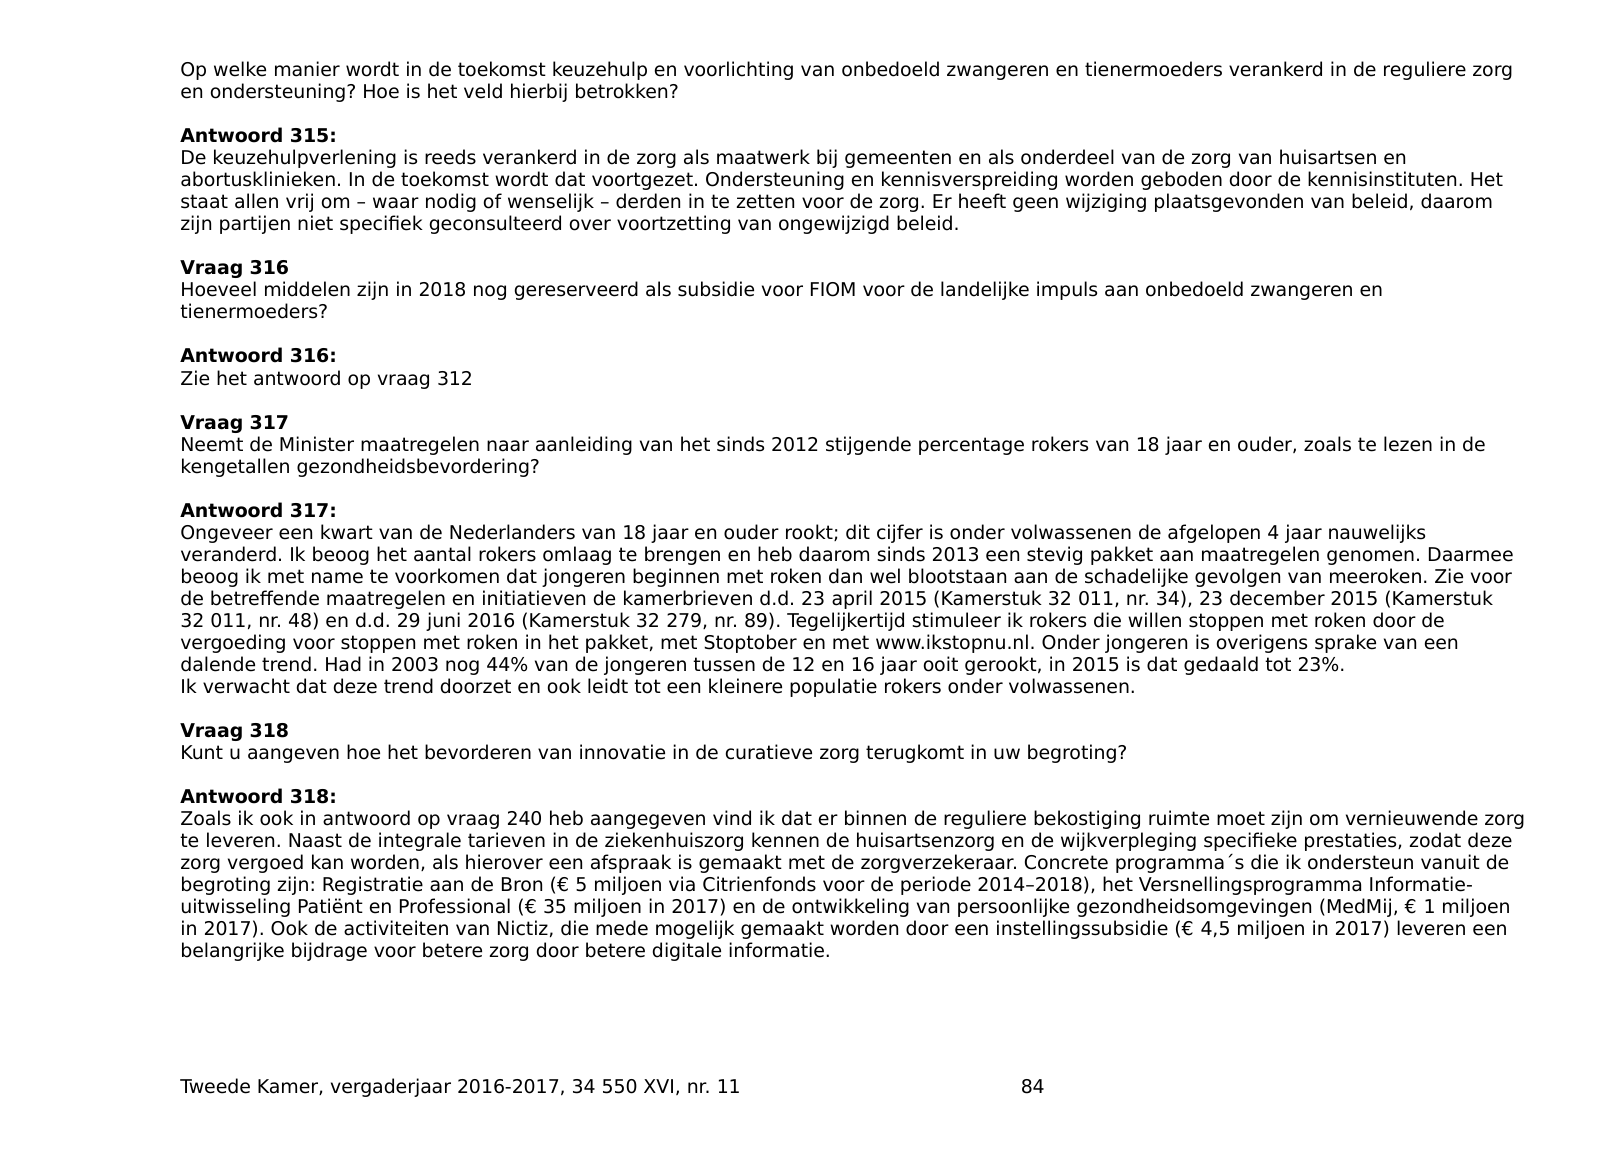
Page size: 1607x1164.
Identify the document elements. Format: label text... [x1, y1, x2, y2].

text Kunt u aangeven hoe het bevorderen van innovatie in de curatieve zorg terugkomt in uw begroting? [180, 742, 1529, 764]
text Antwoord 317: [180, 500, 1529, 522]
text Vraag 318 [180, 720, 1529, 742]
text Neemt de Minister maatregelen naar aanleiding van het sinds 2012 stijgende percentage rokers van 18 jaar en ouder, zoals te lezen in de kengetallen gezondheidsbevordering? [180, 433, 1529, 477]
text Ik verwacht dat deze trend doorzet en ook leidt tot een kleinere populatie rokers onder volwassenen. [180, 676, 1529, 697]
text Vraag 317 [180, 412, 1529, 433]
text Vraag 316 [180, 257, 1529, 279]
text De keuzehulpverlening is reeds verankerd in de zorg als maatwerk bij gemeenten en als onderdeel van de zorg van huisartsen en abortusklinieken. In de toekomst wordt dat voortgezet. Ondersteuning en kennisverspreiding worden geboden door de kennisinstituten. Het staat allen vrij om – waar nodig of wenselijk – derden in te zetten voor de zorg. Er heeft geen wijziging plaatsgevonden van beleid, daarom zijn partijen niet specifiek geconsulteerd over voortzetting van ongewijzigd beleid. [180, 147, 1529, 235]
text Antwoord 316: [180, 345, 1529, 367]
text Hoeveel middelen zijn in 2018 nog gereserveerd als subsidie voor FIOM voor de landelijke impuls aan onbedoeld zwangeren en tienermoeders? [180, 279, 1529, 323]
text Op welke manier wordt in de toekomst keuzehulp en voorlichting van onbedoeld zwangeren en tienermoeders verankerd in de reguliere zorg en ondersteuning? Hoe is het veld hierbij betrokken? [180, 59, 1529, 103]
text Zoals ik ook in antwoord op vraag 240 heb aangegeven vind ik dat er binnen de reguliere bekostiging ruimte moet zijn om vernieuwende zorg te leveren. Naast de integrale tarieven in de ziekenhuiszorg kennen de huisartsenzorg en de wijkverpleging specifieke prestaties, zodat deze zorg vergoed kan worden, als hierover een afspraak is gemaakt met de zorgverzekeraar. Concrete programma´s die ik ondersteun vanuit de begroting zijn: Registratie aan de Bron (€ 5 miljoen via Citrienfonds voor de periode 2014–2018), het Versnellingsprogramma Informatie-uitwisseling Patiënt en Professional (€ 35 miljoen in 2017) en de ontwikkeling van persoonlijke gezondheidsomgevingen (MedMij, € 1 miljoen in 2017). Ook de activiteiten van Nictiz, die mede mogelijk gemaakt worden door een instellingssubsidie (€ 4,5 miljoen in 2017) leveren een belangrijke bijdrage voor betere zorg door betere digitale informatie. [180, 808, 1529, 962]
text Antwoord 315: [180, 125, 1529, 147]
text Ongeveer een kwart van de Nederlanders van 18 jaar en ouder rookt; dit cijfer is onder volwassenen de afgelopen 4 jaar nauwelijks veranderd. Ik beoog het aantal rokers omlaag te brengen en heb daarom sinds 2013 een stevig pakket aan maatregelen genomen. Daarmee beoog ik met name te voorkomen dat jongeren beginnen met roken dan wel blootstaan aan de schadelijke gevolgen van meeroken. Zie voor de betreffende maatregelen en initiatieven de kamerbrieven d.d. 23 april 2015 (Kamerstuk 32 011, nr. 34), 23 december 2015 (Kamerstuk 32 011, nr. 48) en d.d. 29 juni 2016 (Kamerstuk 32 279, nr. 89). Tegelijkertijd stimuleer ik rokers die willen stoppen met roken door de vergoeding voor stoppen met roken in het pakket, met Stoptober en met www.ikstopnu.nl. Onder jongeren is overigens sprake van een dalende trend. Had in 2003 nog 44% van de jongeren tussen de 12 en 16 jaar ooit gerookt, in 2015 is dat gedaald tot 23%. [180, 522, 1529, 676]
text Antwoord 318: [180, 786, 1529, 808]
text Zie het antwoord op vraag 312 [180, 367, 1529, 389]
